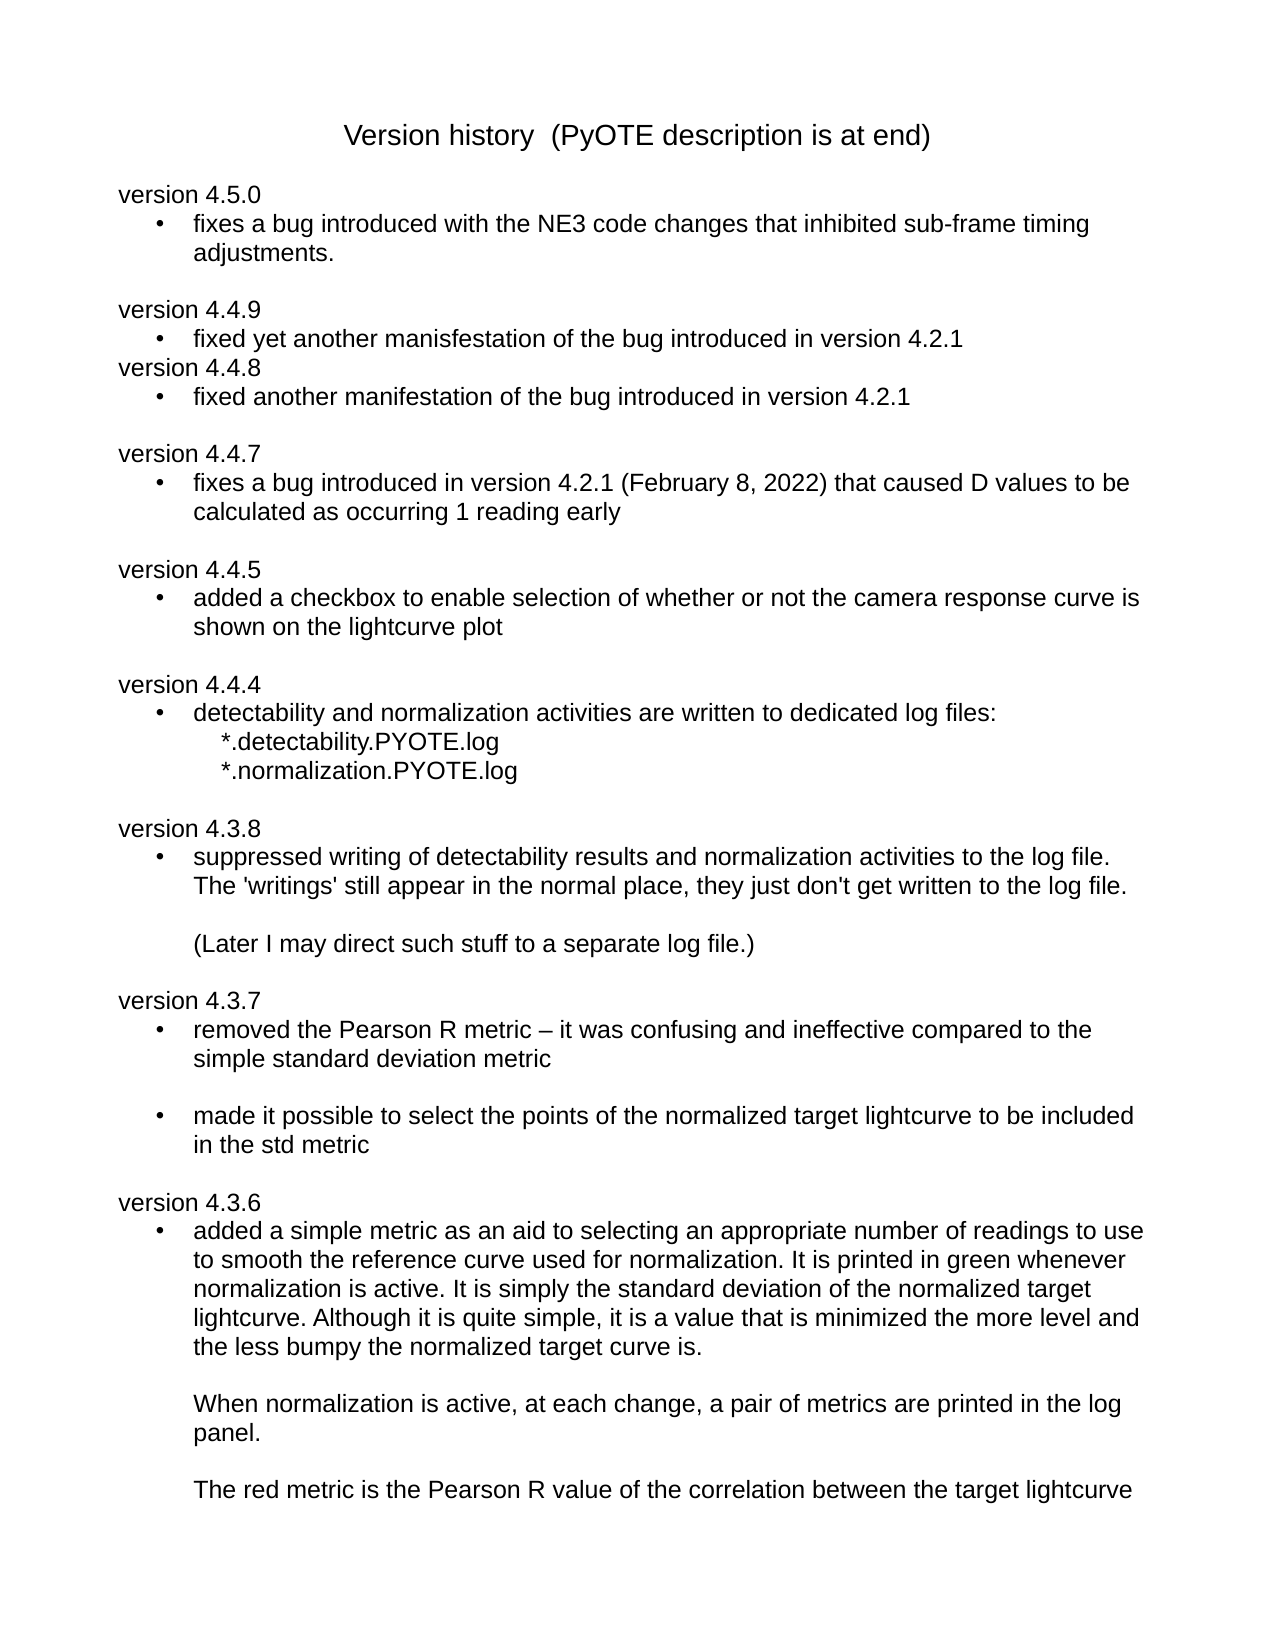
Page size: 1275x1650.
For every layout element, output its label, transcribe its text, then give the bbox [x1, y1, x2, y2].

list added a simple metric as an aid to selecting an appropriate number of readings to use to smooth the reference curve used for normalization. It is printed in green whenever normalization is active. It is simply the standard deviation of the normalized target lightcurve. Although it is quite simple, it is a value that is minimized the more level and the less bumpy the normalized target curve is. When normalization is active, at each change, a pair of metrics are printed in the log panel. The red metric is the Pearson R value of the correlation between the target lightcurve [156, 1216, 1157, 1504]
text version 4.4.5 [118, 554, 1157, 583]
text version 4.4.7 [118, 439, 1157, 468]
list suppressed writing of detectability results and normalization activities to the log file. The 'writings' still appear in the normal place, they just don't get written to the log file. (Later I may direct such stuff to a separate log file.) [156, 842, 1157, 986]
text version 4.3.8 [118, 813, 1157, 842]
text version 4.4.9 [118, 296, 1157, 324]
list fixed another manifestation of the bug introduced in version 4.2.1 [156, 382, 1157, 439]
text version 4.4.4 [118, 670, 1157, 698]
list fixes a bug introduced with the NE3 code changes that inhibited sub-frame timing adjustments. [156, 209, 1157, 296]
list made it possible to select the points of the normalized target lightcurve to be included in the std metric [156, 1101, 1157, 1188]
list fixes a bug introduced in version 4.2.1 (February 8, 2022) that caused D values to be calculated as occurring 1 reading early [156, 468, 1157, 554]
text version 4.3.7 [118, 986, 1157, 1015]
list removed the Pearson R metric – it was confusing and ineffective compared to the simple standard deviation metric [156, 1015, 1157, 1101]
text version 4.5.0 [118, 180, 1157, 209]
text Version history (PyOTE description is at end) [118, 118, 1157, 152]
list fixed yet another manisfestation of the bug introduced in version 4.2.1 [156, 324, 1157, 353]
text version 4.4.8 [118, 353, 1157, 382]
list added a checkbox to enable selection of whether or not the camera response curve is shown on the lightcurve plot [156, 583, 1157, 670]
text version 4.3.6 [118, 1188, 1157, 1216]
list detectability and normalization activities are written to dedicated log files: *.detectability.PYOTE.log *.normalization.PYOTE.log [156, 698, 1157, 813]
